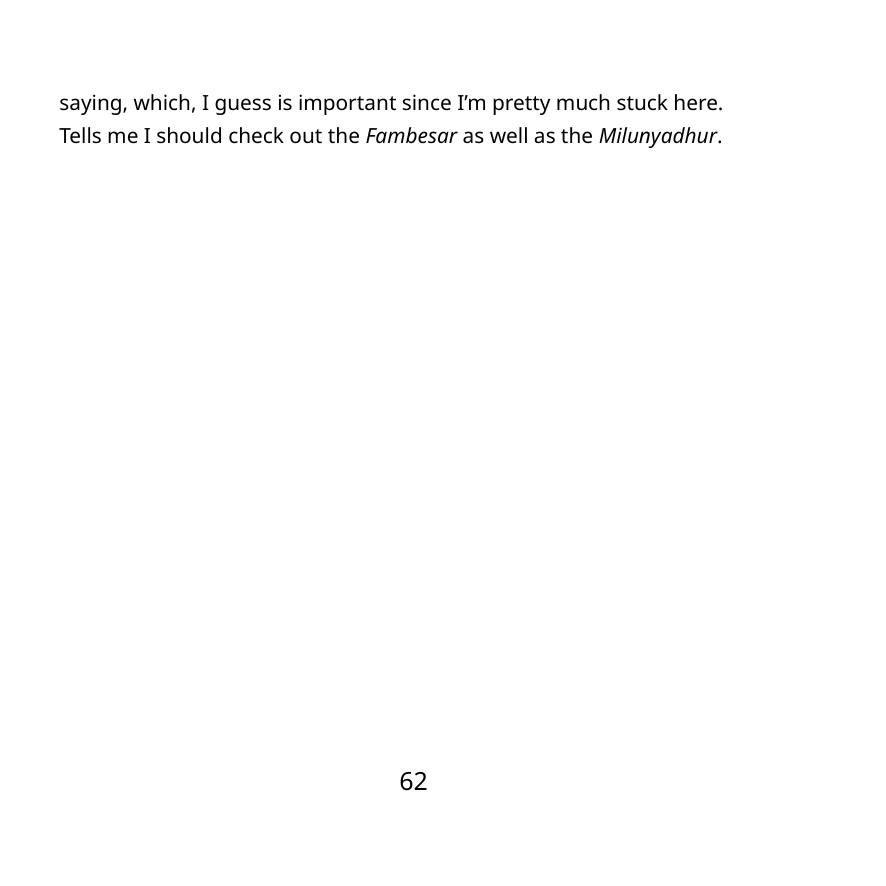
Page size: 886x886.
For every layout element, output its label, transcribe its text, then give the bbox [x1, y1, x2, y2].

text saying, which, I guess is important since I’m pretty much stuck here. Tells me I should check out the Fambesar as well as the Milunyadhur. [59, 88, 768, 149]
